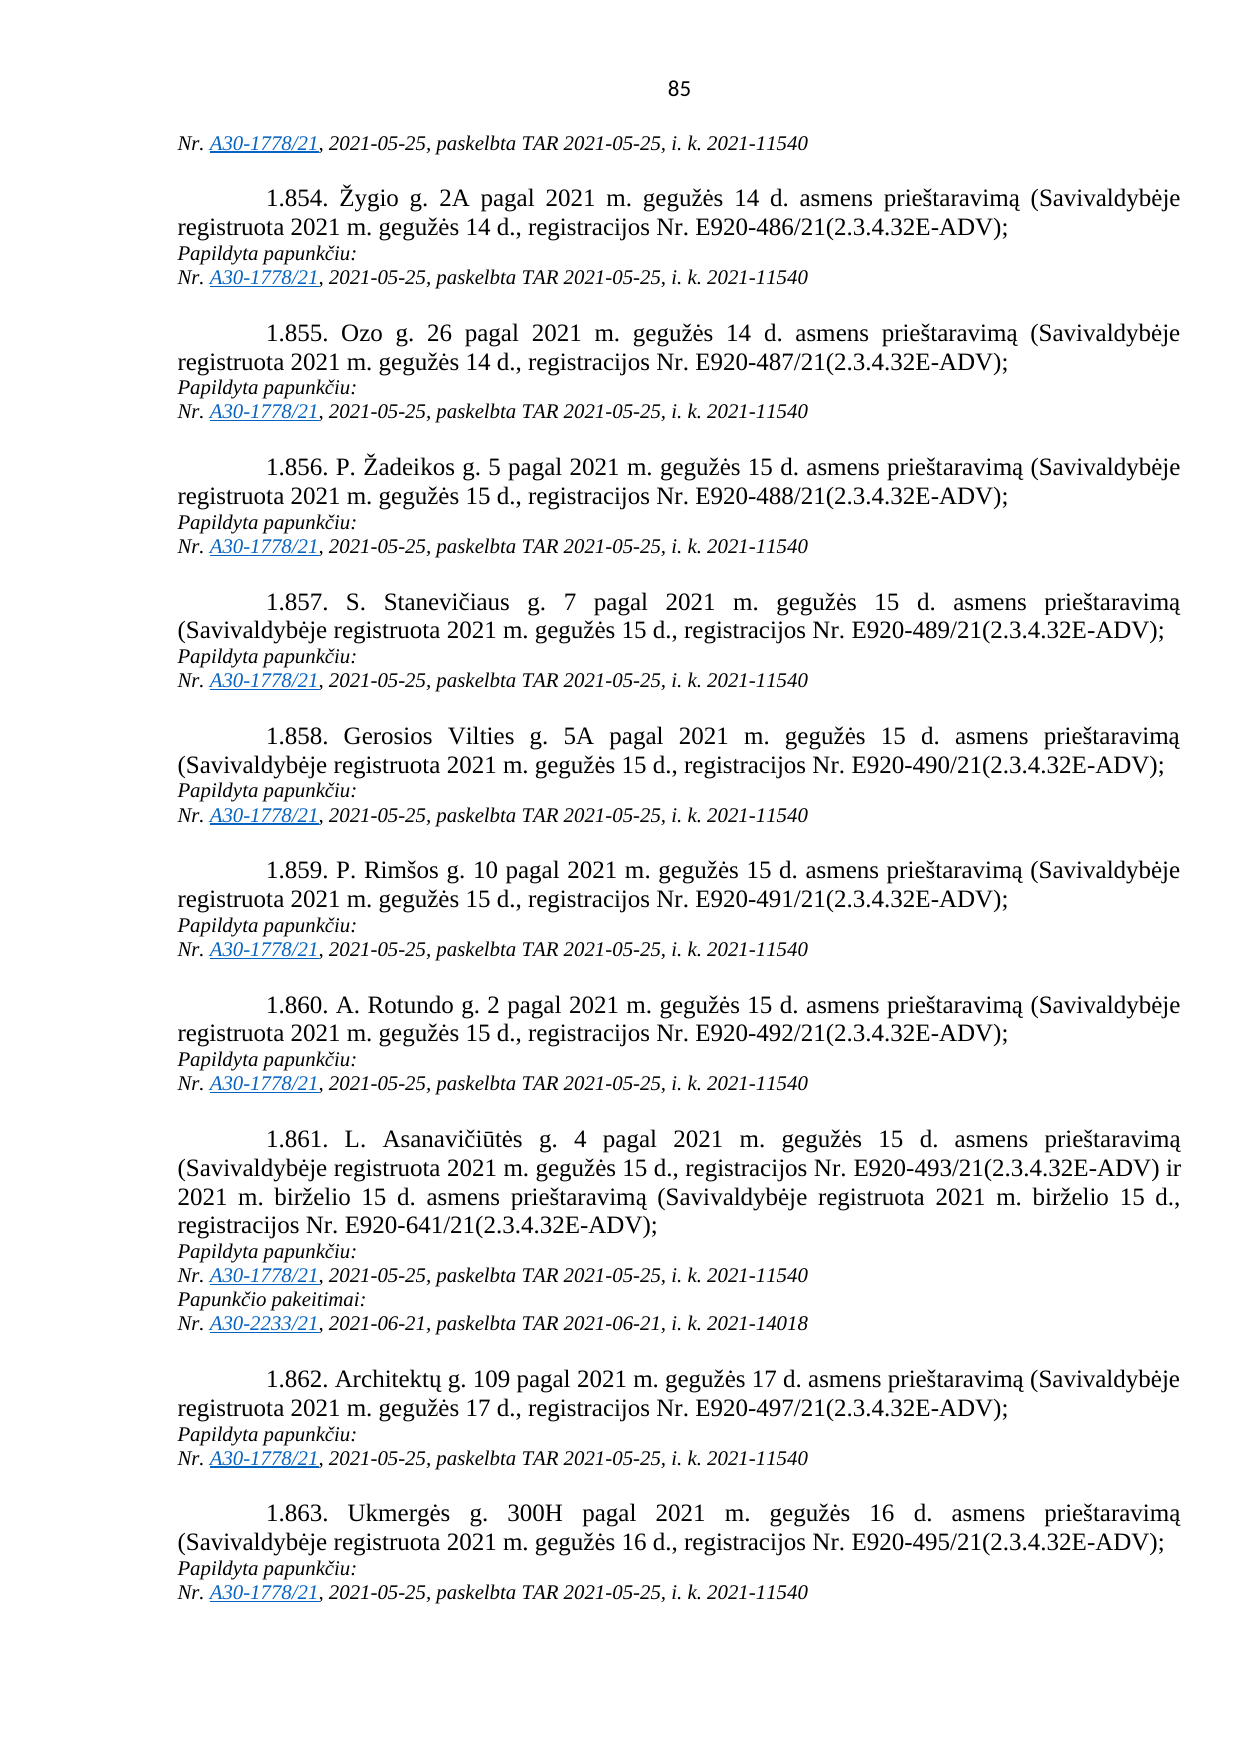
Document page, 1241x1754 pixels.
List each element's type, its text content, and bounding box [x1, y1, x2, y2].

text Papildyta papunkčiu: [177, 510, 1181, 534]
text Papildyta papunkčiu: [177, 241, 1181, 265]
text Nr. A30-2233/21, 2021-06-21, paskelbta TAR 2021-06-21, i. k. 2021-14018 [177, 1311, 1181, 1335]
text Nr. A30-1778/21, 2021-05-25, paskelbta TAR 2021-05-25, i. k. 2021-11540 [177, 1446, 1181, 1470]
text 1.856. P. Žadeikos g. 5 pagal 2021 m. gegužės 15 d. asmens prieštaravimą (Savivaldybėje registruota 2021 m. gegužės 15 d., registracijos Nr. E920-488/21(2.3.4.32E-ADV); [177, 452, 1181, 510]
text Nr. A30-1778/21, 2021-05-25, paskelbta TAR 2021-05-25, i. k. 2021-11540 [177, 534, 1181, 558]
text 1.858. Gerosios Vilties g. 5A pagal 2021 m. gegužės 15 d. asmens prieštaravimą (Savivaldybėje registruota 2021 m. gegužės 15 d., registracijos Nr. E920-490/21(2.3.4.32E-ADV); [177, 721, 1181, 778]
text Papunkčio pakeitimai: [177, 1287, 1181, 1311]
text Papildyta papunkčiu: [177, 913, 1181, 937]
text Nr. A30-1778/21, 2021-05-25, paskelbta TAR 2021-05-25, i. k. 2021-11540 [177, 937, 1181, 961]
text 1.859. P. Rimšos g. 10 pagal 2021 m. gegužės 15 d. asmens prieštaravimą (Savivaldybėje registruota 2021 m. gegužės 15 d., registracijos Nr. E920-491/21(2.3.4.32E-ADV); [177, 855, 1181, 913]
text Nr. A30-1778/21, 2021-05-25, paskelbta TAR 2021-05-25, i. k. 2021-11540 [177, 399, 1181, 423]
text Papildyta papunkčiu: [177, 778, 1181, 802]
text Papildyta papunkčiu: [177, 375, 1181, 399]
text Nr. A30-1778/21, 2021-05-25, paskelbta TAR 2021-05-25, i. k. 2021-11540 [177, 668, 1181, 692]
text Nr. A30-1778/21, 2021-05-25, paskelbta TAR 2021-05-25, i. k. 2021-11540 [177, 1580, 1181, 1604]
text Nr. A30-1778/21, 2021-05-25, paskelbta TAR 2021-05-25, i. k. 2021-11540 [177, 802, 1181, 827]
text 1.863. Ukmergės g. 300H pagal 2021 m. gegužės 16 d. asmens prieštaravimą (Savivaldybėje registruota 2021 m. gegužės 16 d., registracijos Nr. E920-495/21(2.3.4.32E-ADV); [177, 1498, 1181, 1556]
text Papildyta papunkčiu: [177, 1239, 1181, 1263]
text 1.862. Architektų g. 109 pagal 2021 m. gegužės 17 d. asmens prieštaravimą (Savivaldybėje registruota 2021 m. gegužės 17 d., registracijos Nr. E920-497/21(2.3.4.32E-ADV); [177, 1364, 1181, 1422]
text Papildyta papunkčiu: [177, 1556, 1181, 1580]
text 1.860. A. Rotundo g. 2 pagal 2021 m. gegužės 15 d. asmens prieštaravimą (Savivaldybėje registruota 2021 m. gegužės 15 d., registracijos Nr. E920-492/21(2.3.4.32E-ADV); [177, 990, 1181, 1047]
text Papildyta papunkčiu: [177, 1047, 1181, 1071]
text 1.855. Ozo g. 26 pagal 2021 m. gegužės 14 d. asmens prieštaravimą (Savivaldybėje registruota 2021 m. gegužės 14 d., registracijos Nr. E920-487/21(2.3.4.32E-ADV); [177, 318, 1181, 375]
text Papildyta papunkčiu: [177, 1422, 1181, 1446]
text 1.861. L. Asanavičiūtės g. 4 pagal 2021 m. gegužės 15 d. asmens prieštaravimą (Savivaldybėje registruota 2021 m. gegužės 15 d., registracijos Nr. E920-493/21(2.3.4.32E-ADV) ir 2021 m. birželio 15 d. asmens prieštaravimą (Savivaldybėje registruota 2021 m. birželio 15 d., registracijos Nr. E920-641/21(2.3.4.32E-ADV); [177, 1124, 1181, 1239]
text Nr. A30-1778/21, 2021-05-25, paskelbta TAR 2021-05-25, i. k. 2021-11540 [177, 265, 1181, 289]
text Nr. A30-1778/21, 2021-05-25, paskelbta TAR 2021-05-25, i. k. 2021-11540 [177, 1071, 1181, 1095]
text Nr. A30-1778/21, 2021-05-25, paskelbta TAR 2021-05-25, i. k. 2021-11540 [177, 131, 1181, 155]
text Nr. A30-1778/21, 2021-05-25, paskelbta TAR 2021-05-25, i. k. 2021-11540 [177, 1263, 1181, 1287]
text 1.854. Žygio g. 2A pagal 2021 m. gegužės 14 d. asmens prieštaravimą (Savivaldybėje registruota 2021 m. gegužės 14 d., registracijos Nr. E920-486/21(2.3.4.32E-ADV); [177, 183, 1181, 241]
text 1.857. S. Stanevičiaus g. 7 pagal 2021 m. gegužės 15 d. asmens prieštaravimą (Savivaldybėje registruota 2021 m. gegužės 15 d., registracijos Nr. E920-489/21(2.3.4.32E-ADV); [177, 587, 1181, 644]
text Papildyta papunkčiu: [177, 644, 1181, 668]
